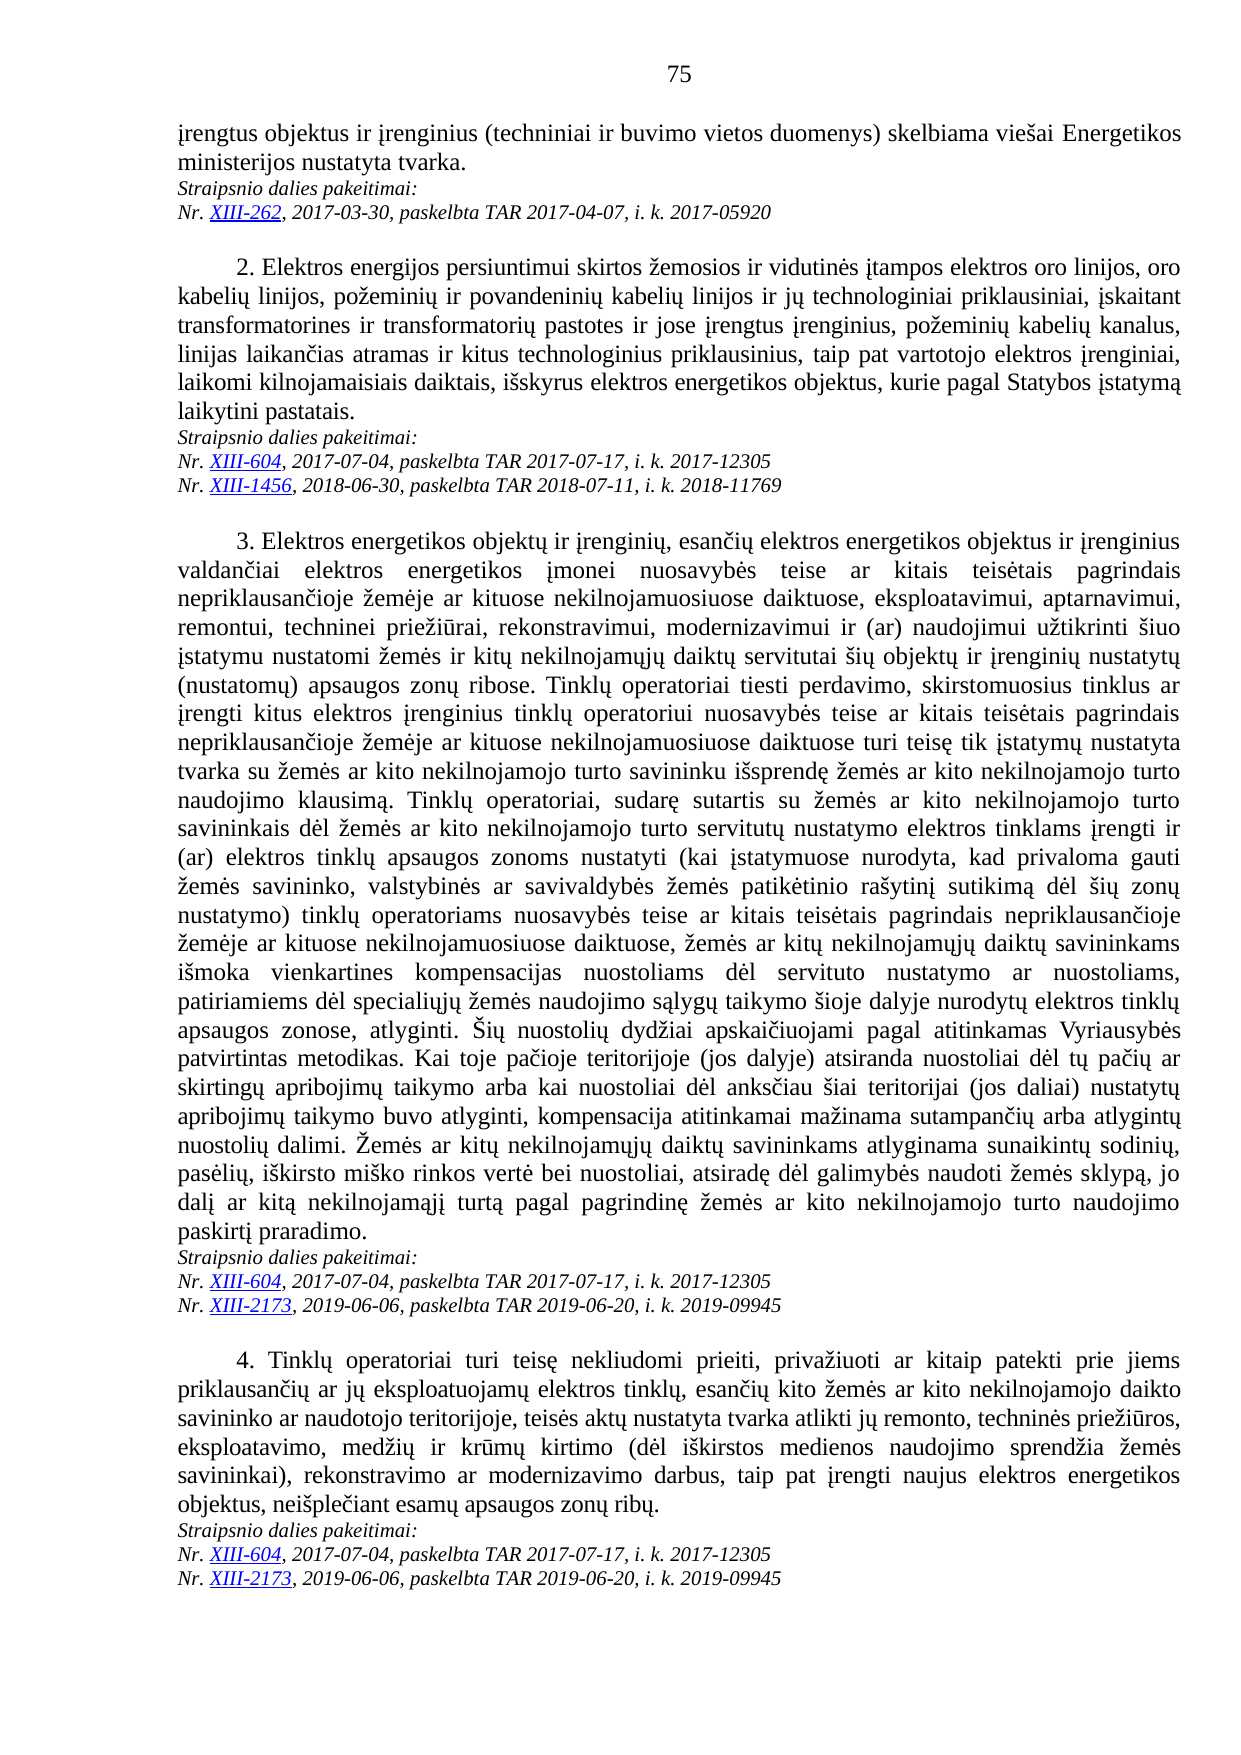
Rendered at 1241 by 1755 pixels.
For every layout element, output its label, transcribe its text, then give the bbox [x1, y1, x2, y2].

text Straipsnio dalies pakeitimai: [177, 176, 1181, 200]
text Straipsnio dalies pakeitimai: [177, 1518, 1181, 1542]
text Nr. XIII-604, 2017-07-04, paskelbta TAR 2017-07-17, i. k. 2017-12305 [177, 1269, 1181, 1293]
text Nr. XIII-1456, 2018-06-30, paskelbta TAR 2018-07-11, i. k. 2018-11769 [177, 473, 1181, 497]
text Nr. XIII-604, 2017-07-04, paskelbta TAR 2017-07-17, i. k. 2017-12305 [177, 1542, 1181, 1566]
text Nr. XIII-604, 2017-07-04, paskelbta TAR 2017-07-17, i. k. 2017-12305 [177, 449, 1181, 473]
text 4. Tinklų operatoriai turi teisę nekliudomi prieiti, privažiuoti ar kitaip patekti prie jiems priklausančių ar jų eksploatuojamų elektros tinklų, esančių kito žemės ar kito nekilnojamojo daikto savininko ar naudotojo teritorijoje, teisės aktų nustatyta tvarka atlikti jų remonto, techninės priežiūros, eksploatavimo, medžių ir krūmų kirtimo (dėl iškirstos medienos naudojimo sprendžia žemės savininkai), rekonstravimo ar modernizavimo darbus, taip pat įrengti naujus elektros energetikos objektus, neišplečiant esamų apsaugos zonų ribų. [177, 1346, 1181, 1518]
text įrengtus objektus ir įrenginius (techniniai ir buvimo vietos duomenys) skelbiama viešai Energetikos ministerijos nustatyta tvarka. [177, 118, 1181, 176]
text Nr. XIII-2173, 2019-06-06, paskelbta TAR 2019-06-20, i. k. 2019-09945 [177, 1566, 1181, 1590]
text 2. Elektros energijos persiuntimui skirtos žemosios ir vidutinės įtampos elektros oro linijos, oro kabelių linijos, požeminių ir povandeninių kabelių linijos ir jų technologiniai priklausiniai, įskaitant transformatorines ir transformatorių pastotes ir jose įrengtus įrenginius, požeminių kabelių kanalus, linijas laikančias atramas ir kitus technologinius priklausinius, taip pat vartotojo elektros įrenginiai, laikomi kilnojamaisiais daiktais, išskyrus elektros energetikos objektus, kurie pagal Statybos įstatymą laikytini pastatais. [177, 252, 1181, 425]
text Nr. XIII-262, 2017-03-30, paskelbta TAR 2017-04-07, i. k. 2017-05920 [177, 200, 1181, 224]
text 3. Elektros energetikos objektų ir įrenginių, esančių elektros energetikos objektus ir įrenginius valdančiai elektros energetikos įmonei nuosavybės teise ar kitais teisėtais pagrindais nepriklausančioje žemėje ar kituose nekilnojamuosiuose daiktuose, eksploatavimui, aptarnavimui, remontui, techninei priežiūrai, rekonstravimui, modernizavimui ir (ar) naudojimui užtikrinti šiuo įstatymu nustatomi žemės ir kitų nekilnojamųjų daiktų servitutai šių objektų ir įrenginių nustatytų (nustatomų) apsaugos zonų ribose. Tinklų operatoriai tiesti perdavimo, skirstomuosius tinklus ar įrengti kitus elektros įrenginius tinklų operatoriui nuosavybės teise ar kitais teisėtais pagrindais nepriklausančioje žemėje ar kituose nekilnojamuosiuose daiktuose turi teisę tik įstatymų nustatyta tvarka su žemės ar kito nekilnojamojo turto savininku išsprendę žemės ar kito nekilnojamojo turto naudojimo klausimą. Tinklų operatoriai, sudarę sutartis su žemės ar kito nekilnojamojo turto savininkais dėl žemės ar kito nekilnojamojo turto servitutų nustatymo elektros tinklams įrengti ir (ar) elektros tinklų apsaugos zonoms nustatyti (kai įstatymuose nurodyta, kad privaloma gauti žemės savininko, valstybinės ar savivaldybės žemės patikėtinio rašytinį sutikimą dėl šių zonų nustatymo) tinklų operatoriams nuosavybės teise ar kitais teisėtais pagrindais nepriklausančioje žemėje ar kituose nekilnojamuosiuose daiktuose, žemės ar kitų nekilnojamųjų daiktų savininkams išmoka vienkartines kompensacijas nuostoliams dėl servituto nustatymo ar nuostoliams, patiriamiems dėl specialiųjų žemės naudojimo sąlygų taikymo šioje dalyje nurodytų elektros tinklų apsaugos zonose, atlyginti. Šių nuostolių dydžiai apskaičiuojami pagal atitinkamas Vyriausybės patvirtintas metodikas. Kai toje pačioje teritorijoje (jos dalyje) atsiranda nuostoliai dėl tų pačių ar skirtingų apribojimų taikymo arba kai nuostoliai dėl anksčiau šiai teritorijai (jos daliai) nustatytų apribojimų taikymo buvo atlyginti, kompensacija atitinkamai mažinama sutampančių arba atlygintų nuostolių dalimi. Žemės ar kitų nekilnojamųjų daiktų savininkams atlyginama sunaikintų sodinių, pasėlių, iškirsto miško rinkos vertė bei nuostoliai, atsiradę dėl galimybės naudoti žemės sklypą, jo dalį ar kitą nekilnojamąjį turtą pagal pagrindinę žemės ar kito nekilnojamojo turto naudojimo paskirtį praradimo. [177, 526, 1181, 1245]
text Nr. XIII-2173, 2019-06-06, paskelbta TAR 2019-06-20, i. k. 2019-09945 [177, 1293, 1181, 1317]
text Straipsnio dalies pakeitimai: [177, 1245, 1181, 1269]
text Straipsnio dalies pakeitimai: [177, 425, 1181, 449]
